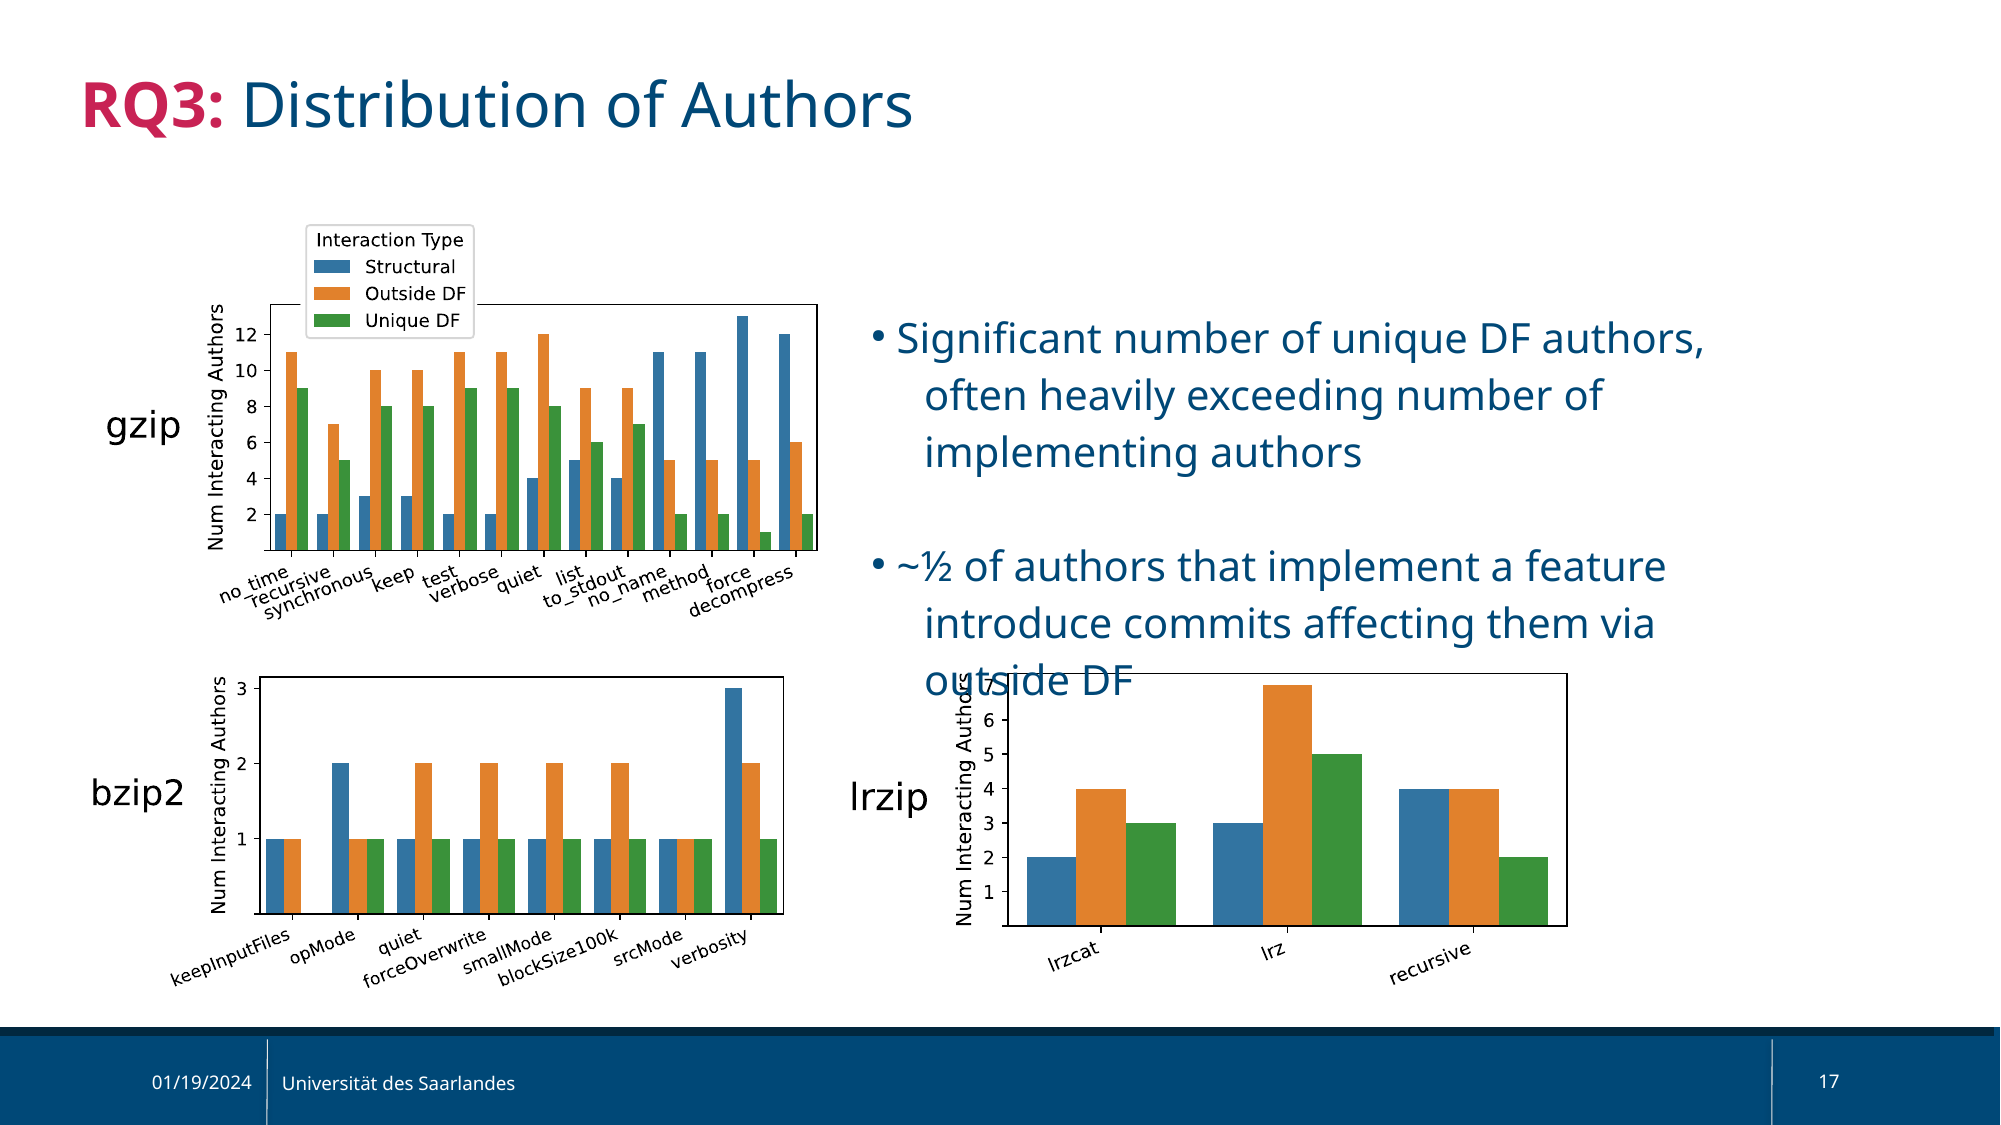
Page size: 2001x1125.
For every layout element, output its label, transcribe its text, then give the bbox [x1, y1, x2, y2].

list [65, 57, 775, 111]
text_box Significant number of unique DF authors, often heavily exceeding number of implementing authors ~½ of authors that implement a feature introduce commits affecting them via outside DF [856, 301, 1795, 753]
list RQ3: Distribution of Authors [65, 57, 810, 170]
picture [840, 662, 1577, 1004]
list 01/19/2024 [810, 57, 1521, 170]
text_box [1803, 1052, 2000, 1113]
picture [76, 651, 812, 998]
text_box Universität des Saarlandes [266, 1052, 1741, 1113]
picture [100, 224, 836, 623]
text_box 01/19/2024 [65, 1054, 266, 1113]
